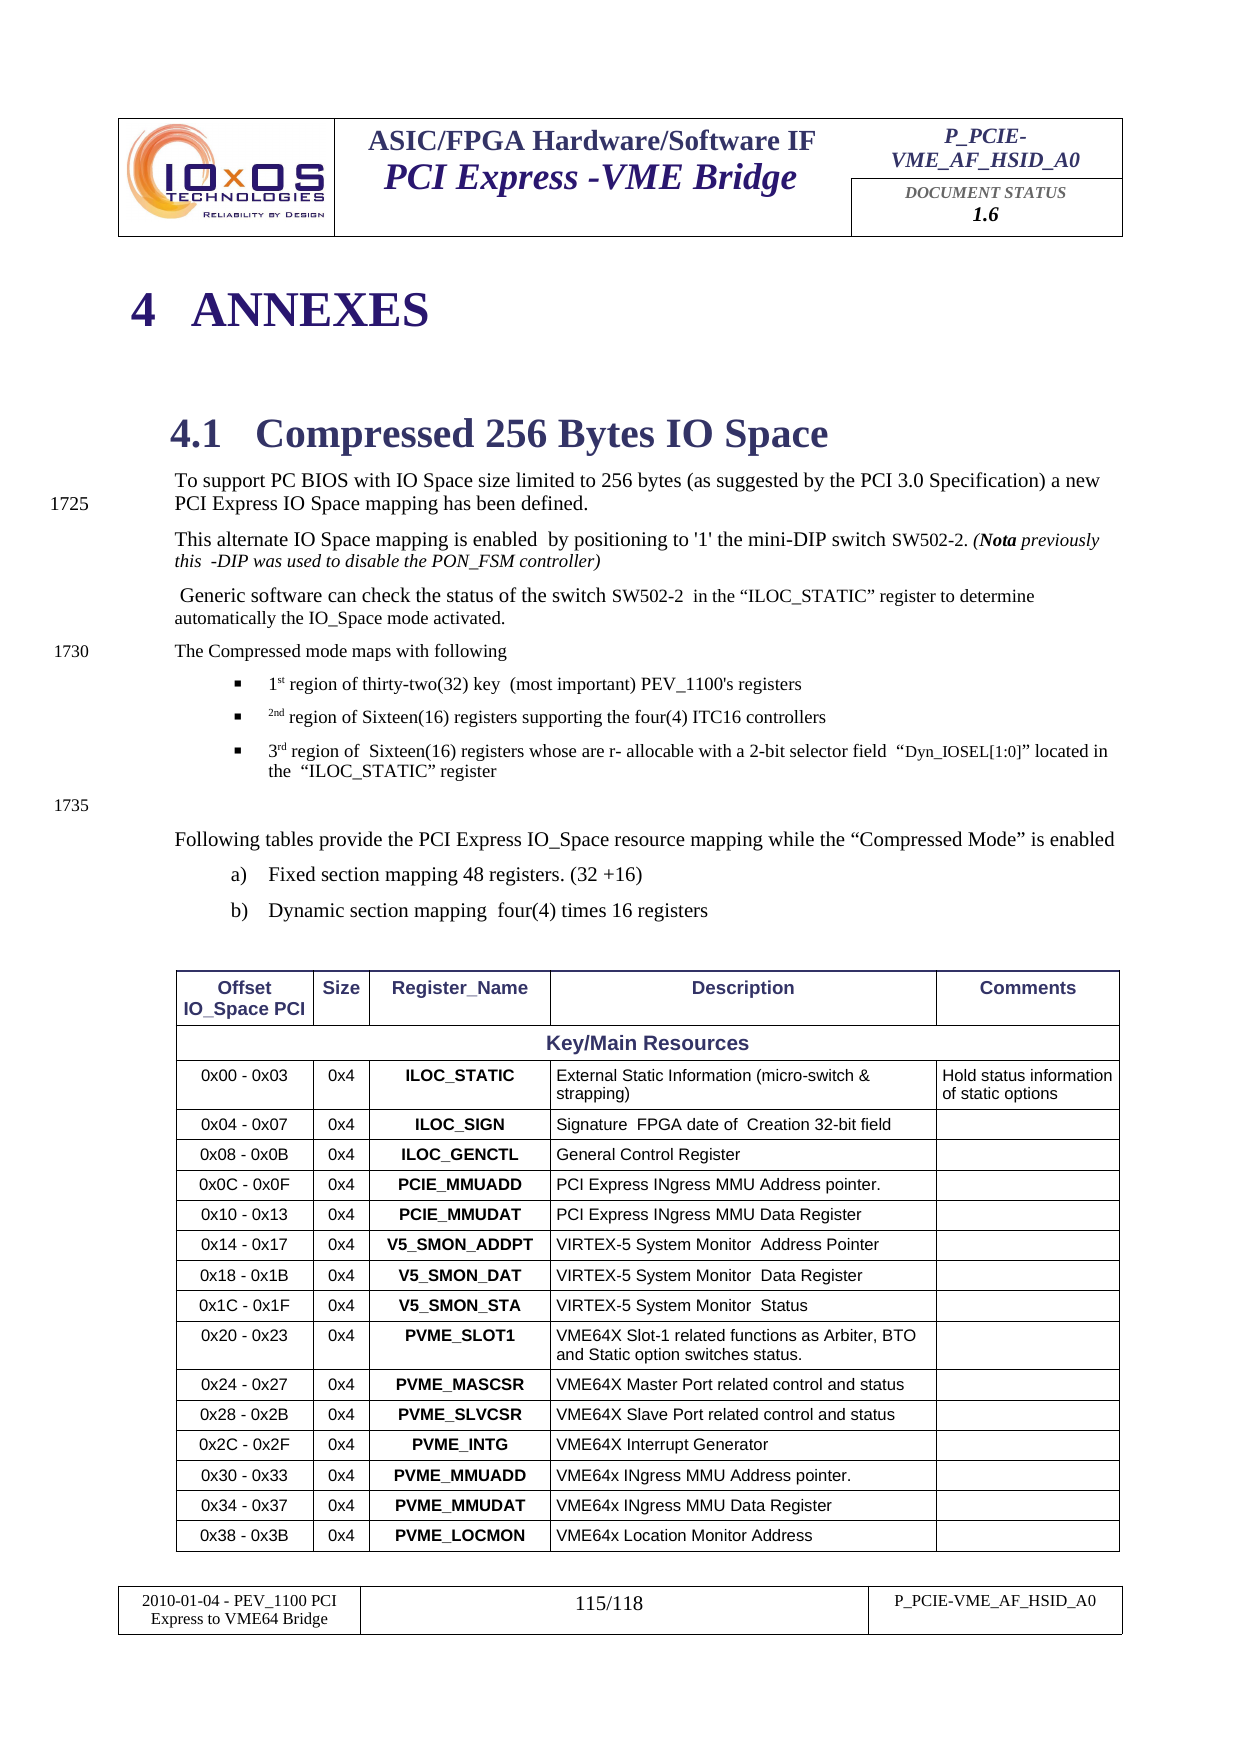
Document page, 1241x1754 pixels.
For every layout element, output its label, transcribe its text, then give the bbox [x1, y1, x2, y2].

table_cell VME64x Location Monitor Address [551, 1521, 936, 1551]
table_header Comments [937, 972, 1119, 1025]
table_cell 0x1C - 0x1F [177, 1291, 313, 1321]
table_cell 0x10 - 0x13 [177, 1201, 313, 1230]
table_cell 0x38 - 0x3B [177, 1521, 313, 1551]
table_cell 0x00 - 0x03 [177, 1061, 313, 1109]
table_cell V5_SMON_ADDPT [370, 1231, 550, 1260]
table_cell 0x14 - 0x17 [177, 1231, 313, 1260]
table_cell ILOC_SIGN [370, 1110, 550, 1139]
text The Compressed mode maps with following [174, 641, 1122, 661]
table_cell [937, 1431, 1119, 1460]
list Dynamic section mapping four(4) times 16 registers [231, 899, 1122, 922]
table_cell PVME_MMUDAT [370, 1491, 550, 1520]
table_cell 0x4 [314, 1201, 369, 1230]
table_cell 0x0C - 0x0F [177, 1171, 313, 1200]
table_cell VME64x INgress MMU Address pointer. [551, 1461, 936, 1490]
table_cell 0x4 [314, 1401, 369, 1430]
table_cell 0x4 [314, 1140, 369, 1169]
table_cell [937, 1171, 1119, 1200]
text Following tables provide the PCI Express IO_Space resource mapping while the “Compressed Mode” is enabled [174, 827, 1122, 851]
table_cell 0x4 [314, 1171, 369, 1200]
table_cell [937, 1370, 1119, 1399]
table_cell PVME_MMUADD [370, 1461, 550, 1490]
table_cell PCI Express INgress MMU Address pointer. [551, 1171, 936, 1200]
table_cell VME64X Slave Port related control and status [551, 1401, 936, 1430]
table_cell [937, 1491, 1119, 1520]
table_cell VIRTEX-5 System Monitor Data Register [551, 1261, 936, 1290]
table_cell VME64X Slot-1 related functions as Arbiter, BTO and Static option switches status. [551, 1322, 936, 1369]
table_cell 0x4 [314, 1110, 369, 1139]
table_cell 0x4 [314, 1461, 369, 1490]
table_cell Key/Main Resources [177, 1026, 1119, 1060]
table_cell [937, 1521, 1119, 1551]
table_cell [937, 1291, 1119, 1321]
table_cell PCIE_MMUADD [370, 1171, 550, 1200]
table_cell [937, 1322, 1119, 1369]
table_cell V5_SMON_DAT [370, 1261, 550, 1290]
table_cell 0x4 [314, 1431, 369, 1460]
table_cell PVME_SLVCSR [370, 1401, 550, 1430]
table_cell PVME_MASCSR [370, 1370, 550, 1399]
subtitle ANNEXES [118, 282, 1122, 337]
text This alternate IO Space mapping is enabled by positioning to '1' the mini-DIP switch SW502-2. (Nota previously this -DIP was used to disable the PON_FSM controller) [174, 528, 1122, 572]
table_header Register_Name [370, 972, 550, 1025]
table_cell 0x20 - 0x23 [177, 1322, 313, 1369]
table_cell Signature FPGA date of Creation 32-bit field [551, 1110, 936, 1139]
table_cell [937, 1140, 1119, 1169]
table_cell [937, 1231, 1119, 1260]
text Generic software can check the status of the switch SW502-2 in the “ILOC_STATIC” register to determine automatically the IO_Space mode activated. [174, 584, 1122, 628]
table_cell PCIE_MMUDAT [370, 1201, 550, 1230]
table_cell 0x28 - 0x2B [177, 1401, 313, 1430]
table_cell V5_SMON_STA [370, 1291, 550, 1321]
subtitle Compressed 256 Bytes IO Space [159, 411, 1122, 457]
table_cell PVME_LOCMON [370, 1521, 550, 1551]
table_cell VME64x INgress MMU Data Register [551, 1491, 936, 1520]
table_header Description [551, 972, 936, 1025]
table_cell 0x2C - 0x2F [177, 1431, 313, 1460]
table_cell VME64X Interrupt Generator [551, 1431, 936, 1460]
table_cell ILOC_GENCTL [370, 1140, 550, 1169]
table_cell [937, 1201, 1119, 1230]
table_cell 0x24 - 0x27 [177, 1370, 313, 1399]
table_cell 0x4 [314, 1291, 369, 1321]
table_cell 0x34 - 0x37 [177, 1491, 313, 1520]
text To support PC BIOS with IO Space size limited to 256 bytes (as suggested by the PCI 3.0 Specification) a new PCI Express IO Space mapping has been defined. [174, 469, 1122, 515]
table_cell 0x4 [314, 1261, 369, 1290]
table_cell Hold status information of static options [937, 1061, 1119, 1109]
table_header Offset IO_Space PCI [177, 972, 313, 1025]
picture [125, 123, 326, 222]
table_cell 0x04 - 0x07 [177, 1110, 313, 1139]
table_cell 0x18 - 0x1B [177, 1261, 313, 1290]
table_cell 0x4 [314, 1322, 369, 1369]
table_cell [937, 1401, 1119, 1430]
table_cell General Control Register [551, 1140, 936, 1169]
table_cell 0x4 [314, 1370, 369, 1399]
table_cell External Static Information (micro-switch & strapping) [551, 1061, 936, 1109]
list 1st region of thirty-two(32) key (most important) PEV_1100's registers [231, 674, 1122, 694]
table_cell ILOC_STATIC [370, 1061, 550, 1109]
table_cell PVME_INTG [370, 1431, 550, 1460]
table_cell PCI Express INgress MMU Data Register [551, 1201, 936, 1230]
table_cell 0x4 [314, 1521, 369, 1551]
table_cell PVME_SLOT1 [370, 1322, 550, 1369]
list Fixed section mapping 48 registers. (32 +16) [231, 863, 1122, 886]
table_cell 0x30 - 0x33 [177, 1461, 313, 1490]
table_header Size [314, 972, 369, 1025]
table_cell 0x08 - 0x0B [177, 1140, 313, 1169]
table_cell VME64X Master Port related control and status [551, 1370, 936, 1399]
table_cell [937, 1110, 1119, 1139]
table_cell [937, 1461, 1119, 1490]
list 2nd region of Sixteen(16) registers supporting the four(4) ITC16 controllers [231, 707, 1122, 728]
table_cell 0x4 [314, 1061, 369, 1109]
table_cell 0x4 [314, 1491, 369, 1520]
table_cell VIRTEX-5 System Monitor Address Pointer [551, 1231, 936, 1260]
table_cell 0x4 [314, 1231, 369, 1260]
table_cell VIRTEX-5 System Monitor Status [551, 1291, 936, 1321]
list 3rd region of Sixteen(16) registers whose are r- allocable with a 2-bit selector field “Dyn_IOSEL[1:0]” located in the “ILOC_STATIC” register [231, 740, 1122, 782]
table_cell [937, 1261, 1119, 1290]
